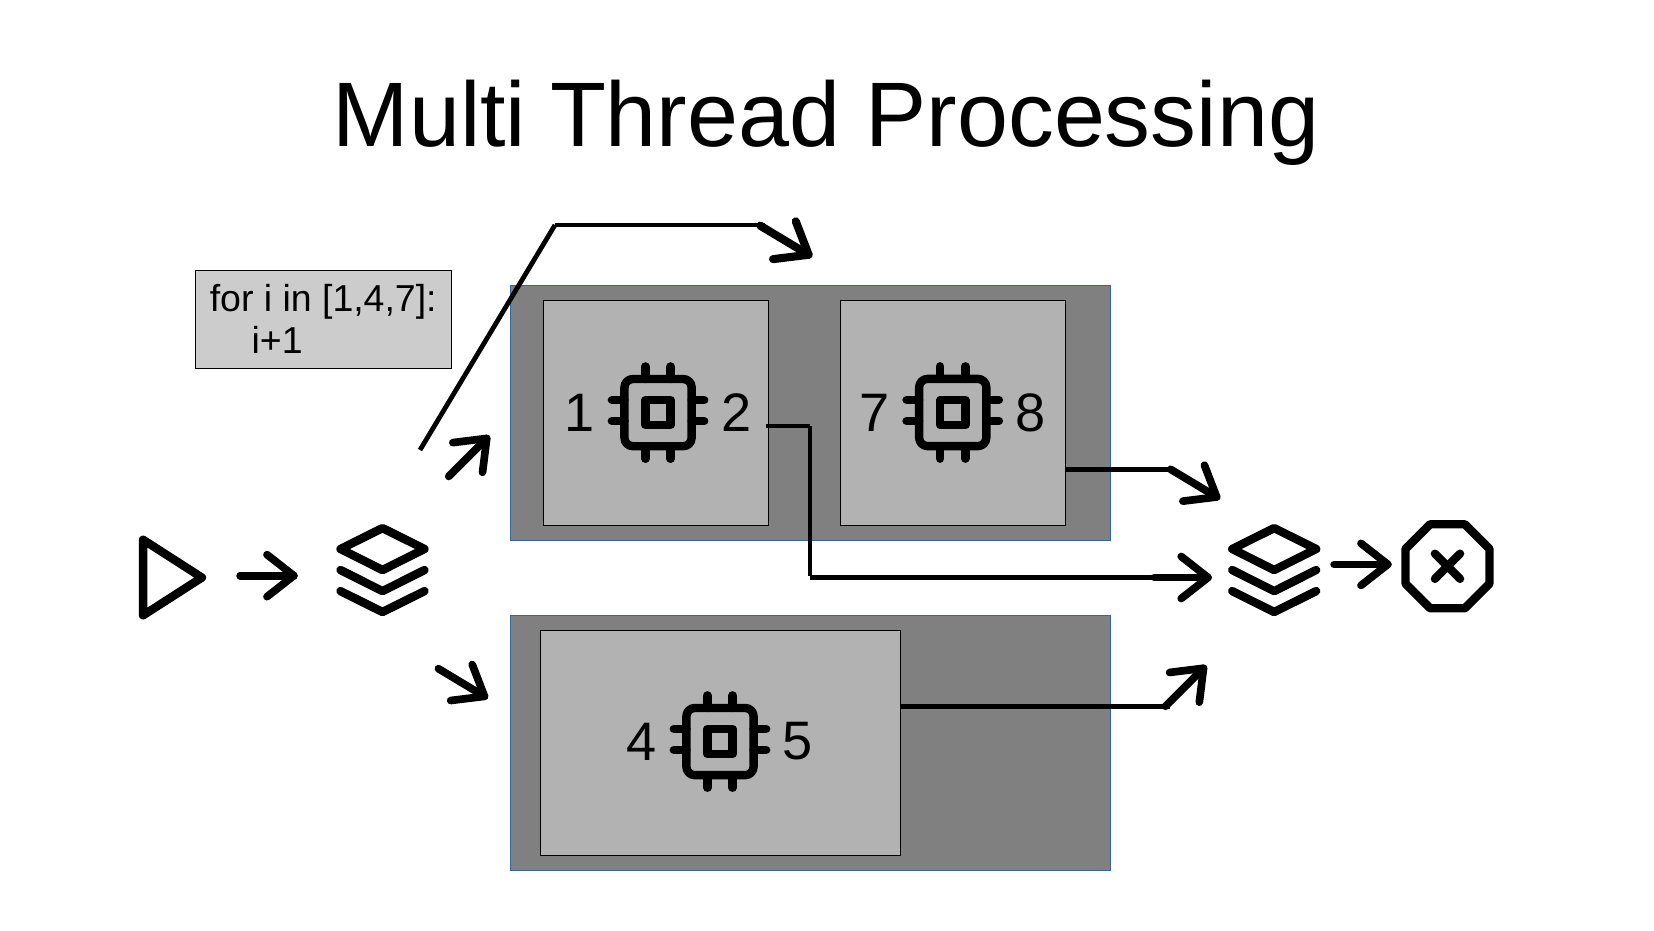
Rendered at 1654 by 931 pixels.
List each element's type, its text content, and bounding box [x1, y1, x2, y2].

picture [900, 360, 1006, 466]
text_box for i in [1,4,7]: i+1 [195, 270, 452, 369]
title Multi Thread Processing [82, 37, 1571, 193]
picture [720, 180, 848, 301]
picture [120, 525, 316, 631]
text_box 1 [549, 375, 610, 451]
text_box 2 [706, 374, 767, 451]
text_box [510, 285, 1111, 541]
text_box 5 [768, 703, 829, 780]
text_box 4 [611, 704, 672, 780]
text_box 8 [1000, 374, 1061, 451]
picture [1124, 626, 1246, 748]
picture [667, 689, 773, 795]
text_box 7 [844, 374, 905, 451]
picture [330, 517, 436, 623]
text_box [510, 615, 1111, 871]
picture [407, 396, 529, 518]
picture [605, 360, 711, 466]
picture [401, 625, 522, 740]
picture [1133, 426, 1501, 623]
